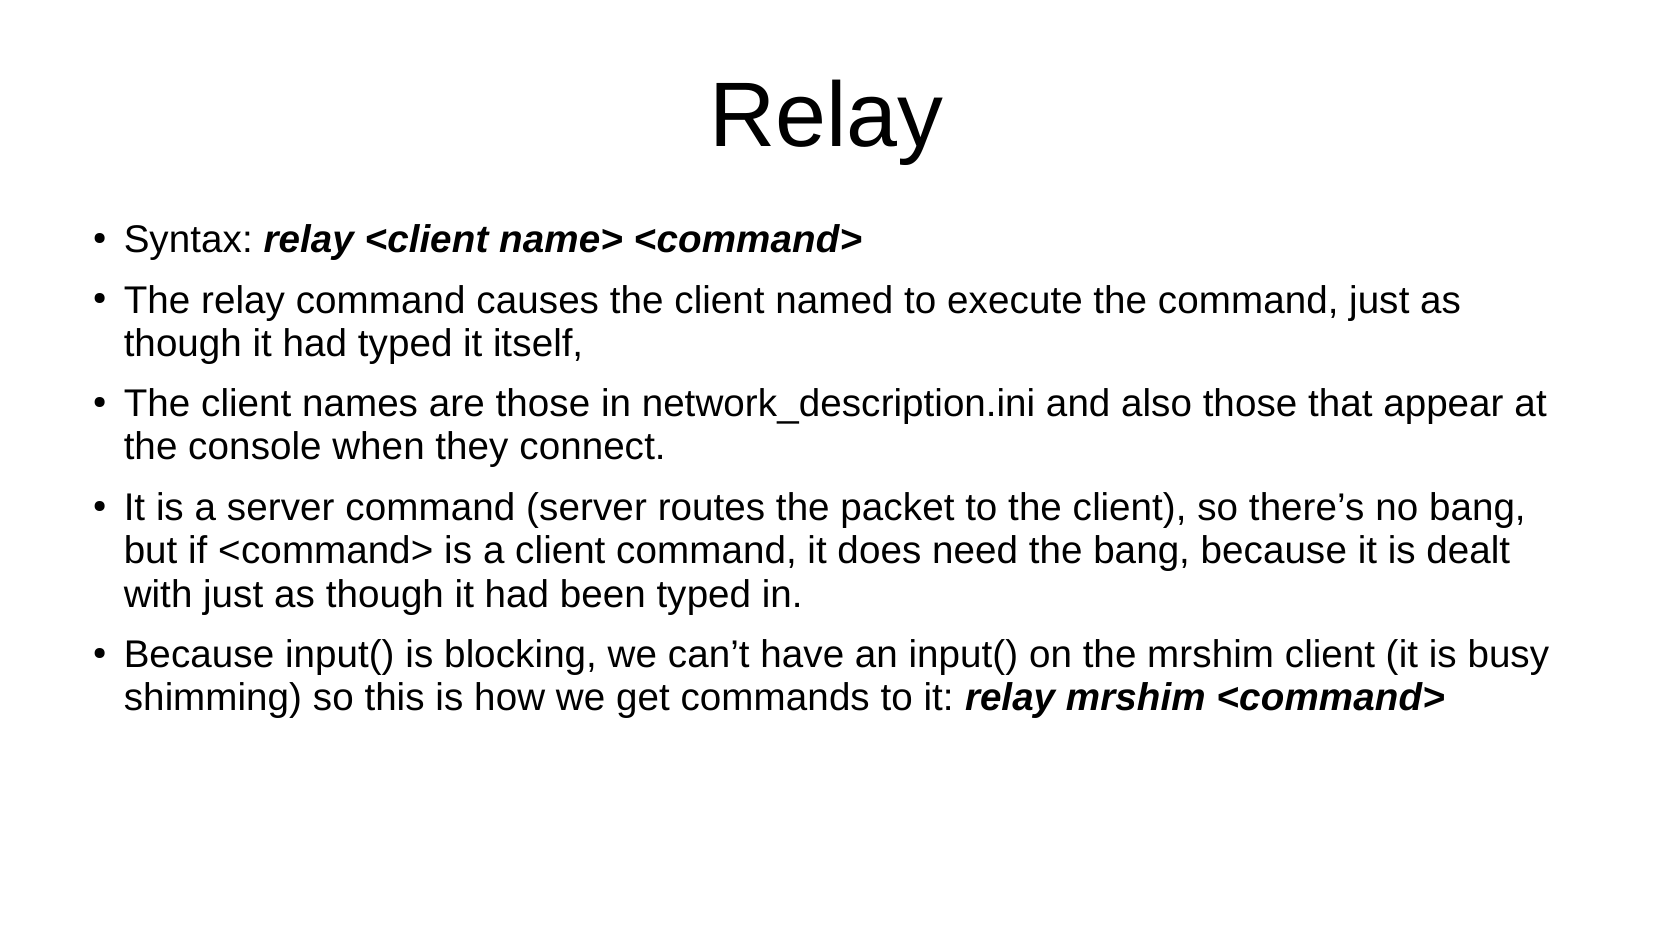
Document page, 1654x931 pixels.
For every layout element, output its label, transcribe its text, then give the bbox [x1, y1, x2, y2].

list Syntax: relay <client name> <command> The relay command causes the client named to execute the command, just as though it had typed it itself, The client names are those in network_description.ini and also those that appear at the console when they connect. It is a server command (server routes the packet to the client), so there’s no bang, but if <command> is a client command, it does need the bang, because it is dealt with just as though it had been typed in. Because input() is blocking, we can’t have an input() on the mrshim client (it is busy shimming) so this is how we get commands to it: relay mrshim <command> [82, 217, 1571, 758]
title Relay [82, 37, 1571, 193]
